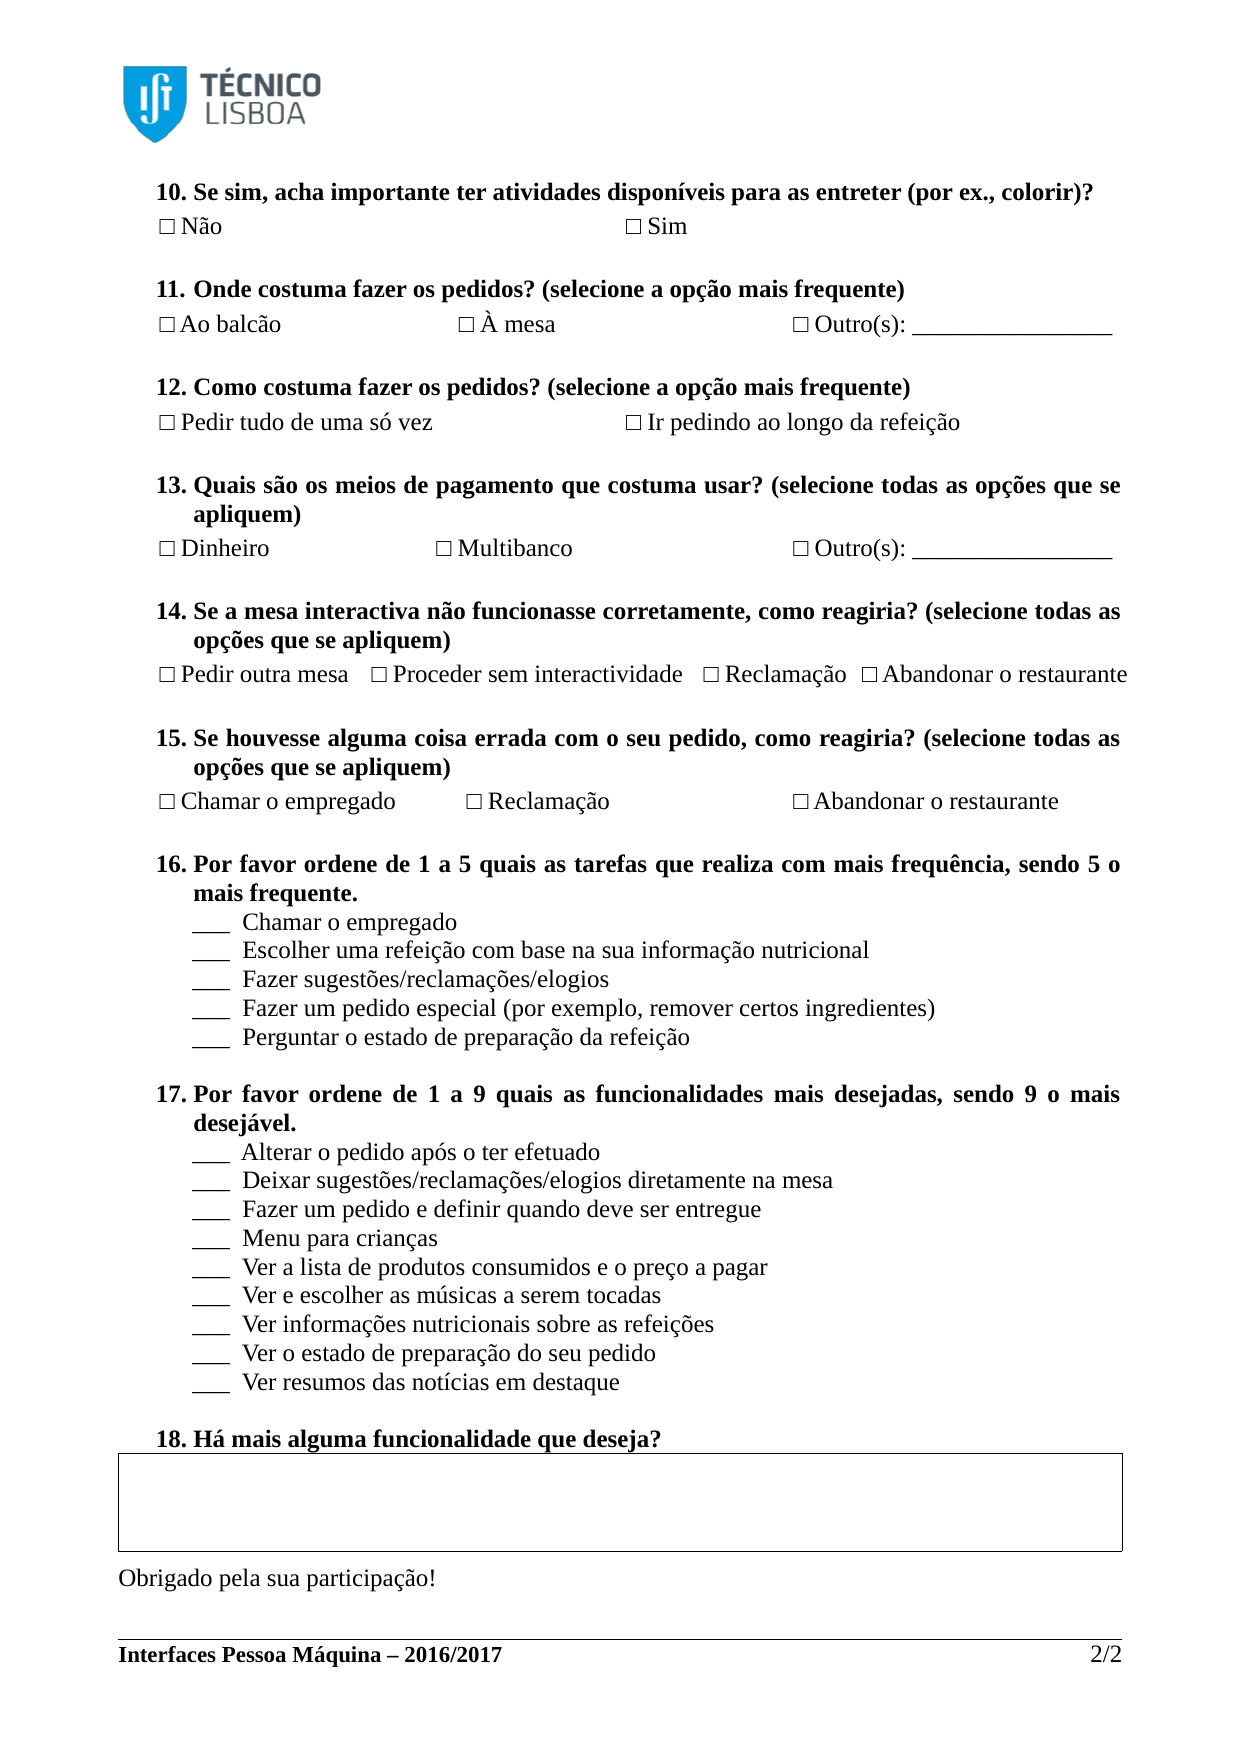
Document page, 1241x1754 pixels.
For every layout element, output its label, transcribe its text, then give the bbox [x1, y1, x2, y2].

picture [122, 64, 321, 143]
picture [141, 116, 147, 123]
text ___ Menu para crianças [192, 1223, 1122, 1252]
text ___ Ver o estado de preparação do seu pedido [192, 1338, 1122, 1367]
table_header □ Proceder sem interactividade [366, 654, 697, 694]
table_header □ Abandonar o restaurante [787, 780, 1123, 821]
table_header □ Não [118, 206, 620, 246]
text ___ Ver e escolher as músicas a serem tocadas [192, 1281, 1122, 1309]
picture [153, 74, 159, 123]
table_header □ Multibanco [431, 528, 787, 568]
table_header □ Pedir outra mesa [118, 654, 366, 694]
text ___ Ver informações nutricionais sobre as refeições [192, 1309, 1122, 1338]
list Por favor ordene de 1 a 9 quais as funcionalidades mais desejadas, sendo 9 o mais desejável. [156, 1079, 1122, 1137]
picture [161, 87, 172, 110]
table_header □ Dinheiro [118, 528, 431, 568]
list Se sim, acha importante ter atividades disponíveis para as entreter (por ex., colorir)? [156, 177, 1122, 206]
list Como costuma fazer os pedidos? (selecione a opção mais frequente) [156, 372, 1122, 401]
list Se a mesa interactiva não funcionasse corretamente, como reagiria? (selecione todas as opções que se apliquem) [156, 596, 1122, 654]
table_header [119, 1454, 1122, 1551]
picture [163, 74, 169, 82]
table_header □ Pedir tudo de uma só vez [118, 401, 620, 441]
list Por favor ordene de 1 a 5 quais as tarefas que realiza com mais frequência, sendo 5 o mais frequente. [156, 849, 1122, 907]
text ___ Alterar o pedido após o ter efetuado [192, 1137, 1122, 1166]
table_header □ Reclamação [461, 780, 787, 821]
table_header □ À mesa [453, 303, 787, 343]
text ___ Ver a lista de produtos consumidos e o preço a pagar [192, 1252, 1122, 1281]
table_header □ Abandonar o restaurante [856, 654, 1134, 694]
table_header □ Outro(s): ________________ [788, 303, 1122, 343]
list Se houvesse alguma coisa errada com o seu pedido, como reagiria? (selecione todas as opções que se apliquem) [156, 723, 1122, 780]
picture [141, 87, 147, 110]
table_header □ Reclamação [698, 654, 856, 694]
text ___ Perguntar o estado de preparação da refeição [192, 1022, 1122, 1051]
list Onde costuma fazer os pedidos? (selecione a opção mais frequente) [156, 274, 1122, 303]
text ___ Escolher uma refeição com base na sua informação nutricional [192, 936, 1122, 964]
table_header □ Sim [620, 206, 1122, 246]
text ___ Ver resumos das notícias em destaque [192, 1367, 1122, 1396]
table_header □ Chamar o empregado [118, 780, 461, 821]
text ___ Fazer sugestões/reclamações/elogios [192, 964, 1122, 993]
text ___ Fazer um pedido e definir quando deve ser entregue [192, 1194, 1122, 1223]
text ___ Fazer um pedido especial (por exemplo, remover certos ingredientes) [192, 993, 1122, 1022]
table_header □ Ir pedindo ao longo da refeição [620, 401, 1122, 441]
table_header □ Outro(s): ________________ [787, 528, 1122, 568]
text ___ Chamar o empregado [192, 907, 1122, 936]
text ___ Deixar sugestões/reclamações/elogios diretamente na mesa [192, 1166, 1122, 1194]
list Há mais alguma funcionalidade que deseja? [156, 1424, 1122, 1453]
table_header □ Ao balcão [118, 303, 453, 343]
list Quais são os meios de pagamento que costuma usar? (selecione todas as opções que se apliquem) [156, 470, 1122, 527]
text Obrigado pela sua participação! [118, 1563, 1122, 1592]
